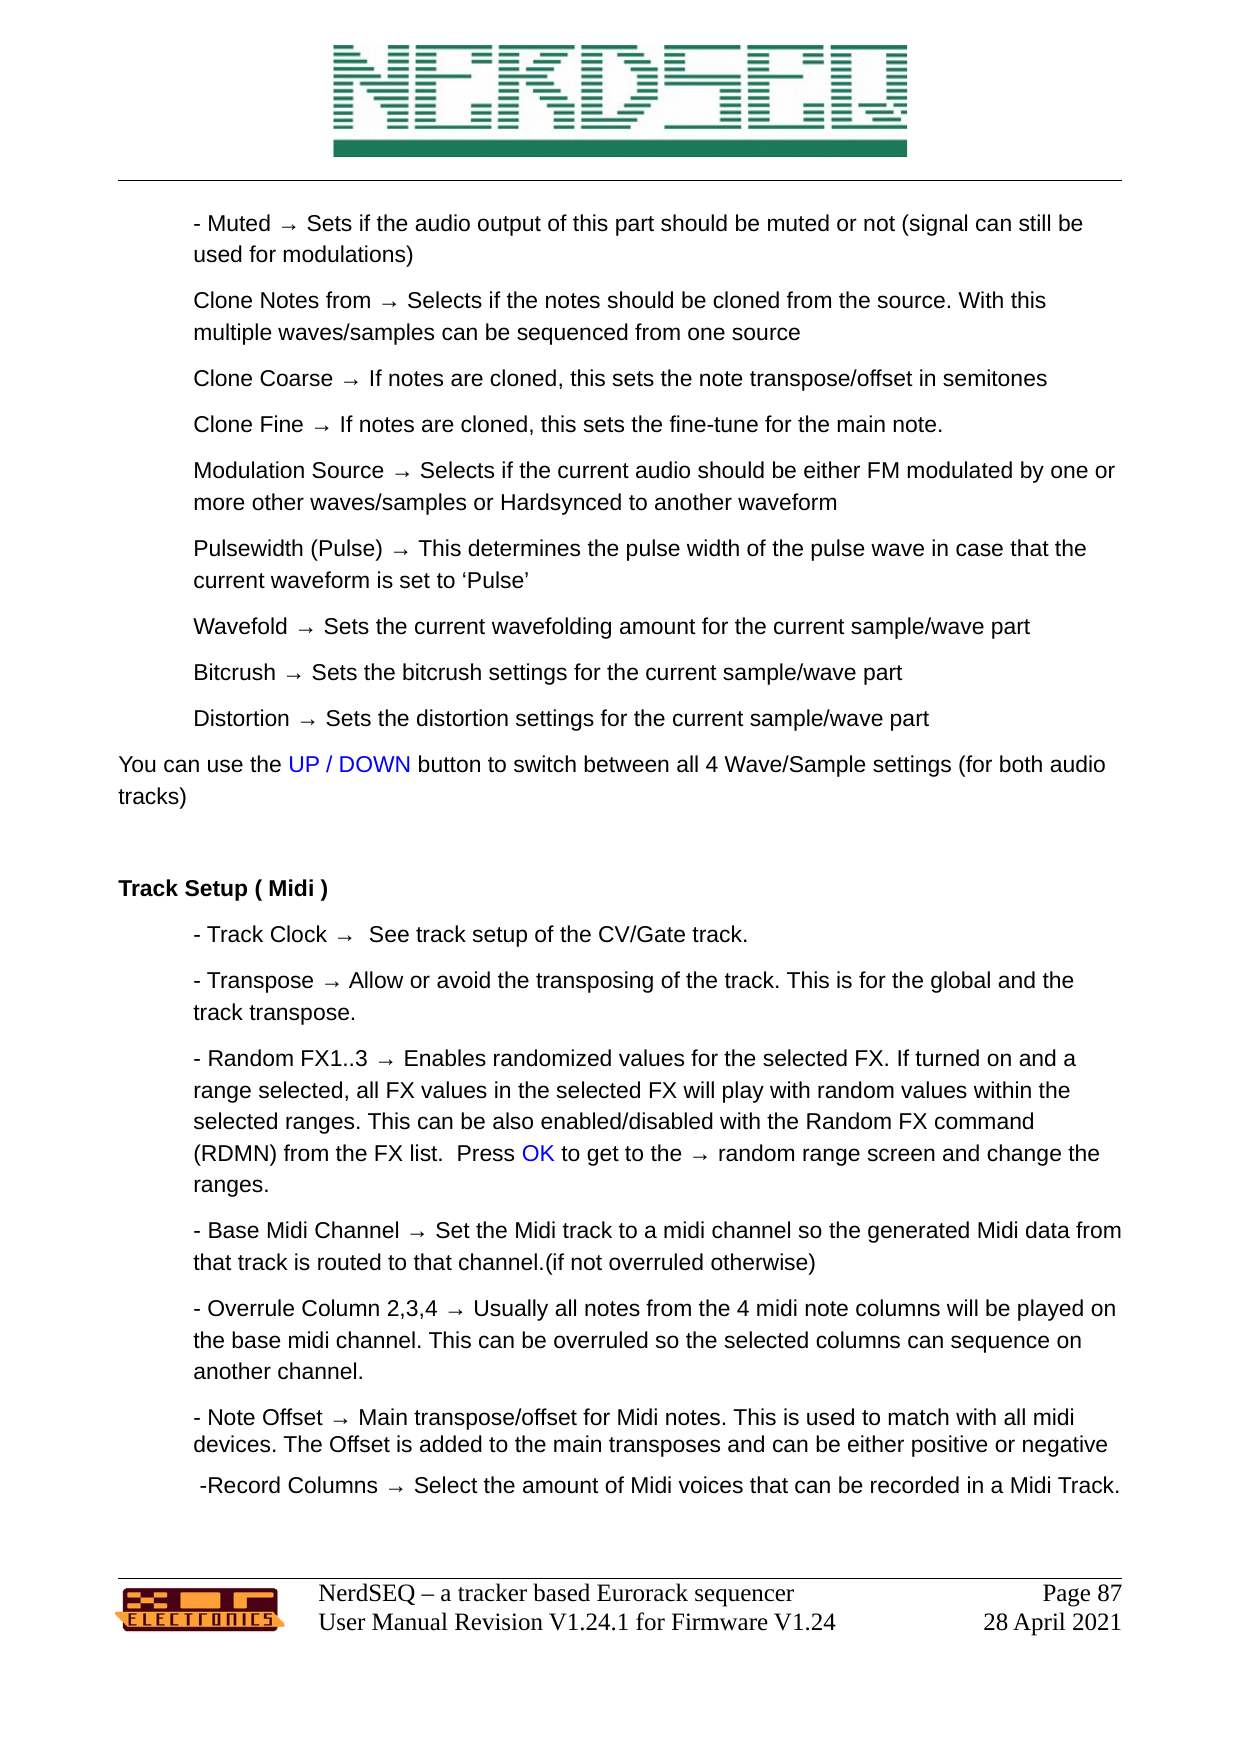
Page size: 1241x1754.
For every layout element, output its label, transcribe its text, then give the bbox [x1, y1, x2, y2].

text Clone Fine → If notes are cloned, this sets the fine-tune for the main note. [193, 411, 1122, 437]
text - Transpose → Allow or avoid the transposing of the track. This is for the global and the track transpose. [193, 967, 1122, 1025]
text Distortion → Sets the distortion settings for the current sample/wave part [193, 705, 1122, 731]
text Clone Coarse → If notes are cloned, this sets the note transpose/offset in semitones [193, 365, 1122, 391]
text Track Setup ( Midi ) [118, 875, 1122, 901]
text Clone Notes from → Selects if the notes should be cloned from the source. With this multiple waves/samples can be sequenced from one source [193, 287, 1122, 345]
text -Record Columns → Select the amount of Midi voices that can be recorded in a Midi Track. [193, 1472, 1122, 1498]
picture [115, 1584, 285, 1634]
text Modulation Source → Selects if the current audio should be either FM modulated by one or more other waves/samples or Hardsynced to another waveform [193, 457, 1122, 515]
text You can use the UP / DOWN button to switch between all 4 Wave/Sample settings (for both audio tracks) [118, 751, 1122, 809]
text - Note Offset → Main transpose/offset for Midi notes. This is used to match with all midi devices. The Offset is added to the main transposes and can be either positive or negative [193, 1404, 1122, 1457]
text Bitcrush → Sets the bitcrush settings for the current sample/wave part [193, 659, 1122, 685]
text - Random FX1..3 → Enables randomized values for the selected FX. If turned on and a range selected, all FX values in the selected FX will play with random values within the selected ranges. This can be also enabled/disabled with the Random FX command (RDMN) from the FX list. Press OK to get to the → random range screen and change the ranges. [193, 1045, 1122, 1198]
text Pulsewidth (Pulse) → This determines the pulse width of the pulse wave in case that the current waveform is set to ‘Pulse’ [193, 535, 1122, 593]
picture [333, 45, 908, 157]
text - Track Clock → See track setup of the CV/Gate track. [193, 921, 1122, 947]
text - Muted → Sets if the audio output of this part should be muted or not (signal can still be used for modulations) [193, 209, 1122, 267]
text - Base Midi Channel → Set the Midi track to a midi channel so the generated Midi data from that track is routed to that channel.(if not overruled otherwise) [193, 1217, 1122, 1275]
text Wavefold → Sets the current wavefolding amount for the current sample/wave part [193, 613, 1122, 639]
text - Overrule Column 2,3,4 → Usually all notes from the 4 midi note columns will be played on the base midi channel. This can be overruled so the selected columns can sequence on another channel. [193, 1295, 1122, 1384]
